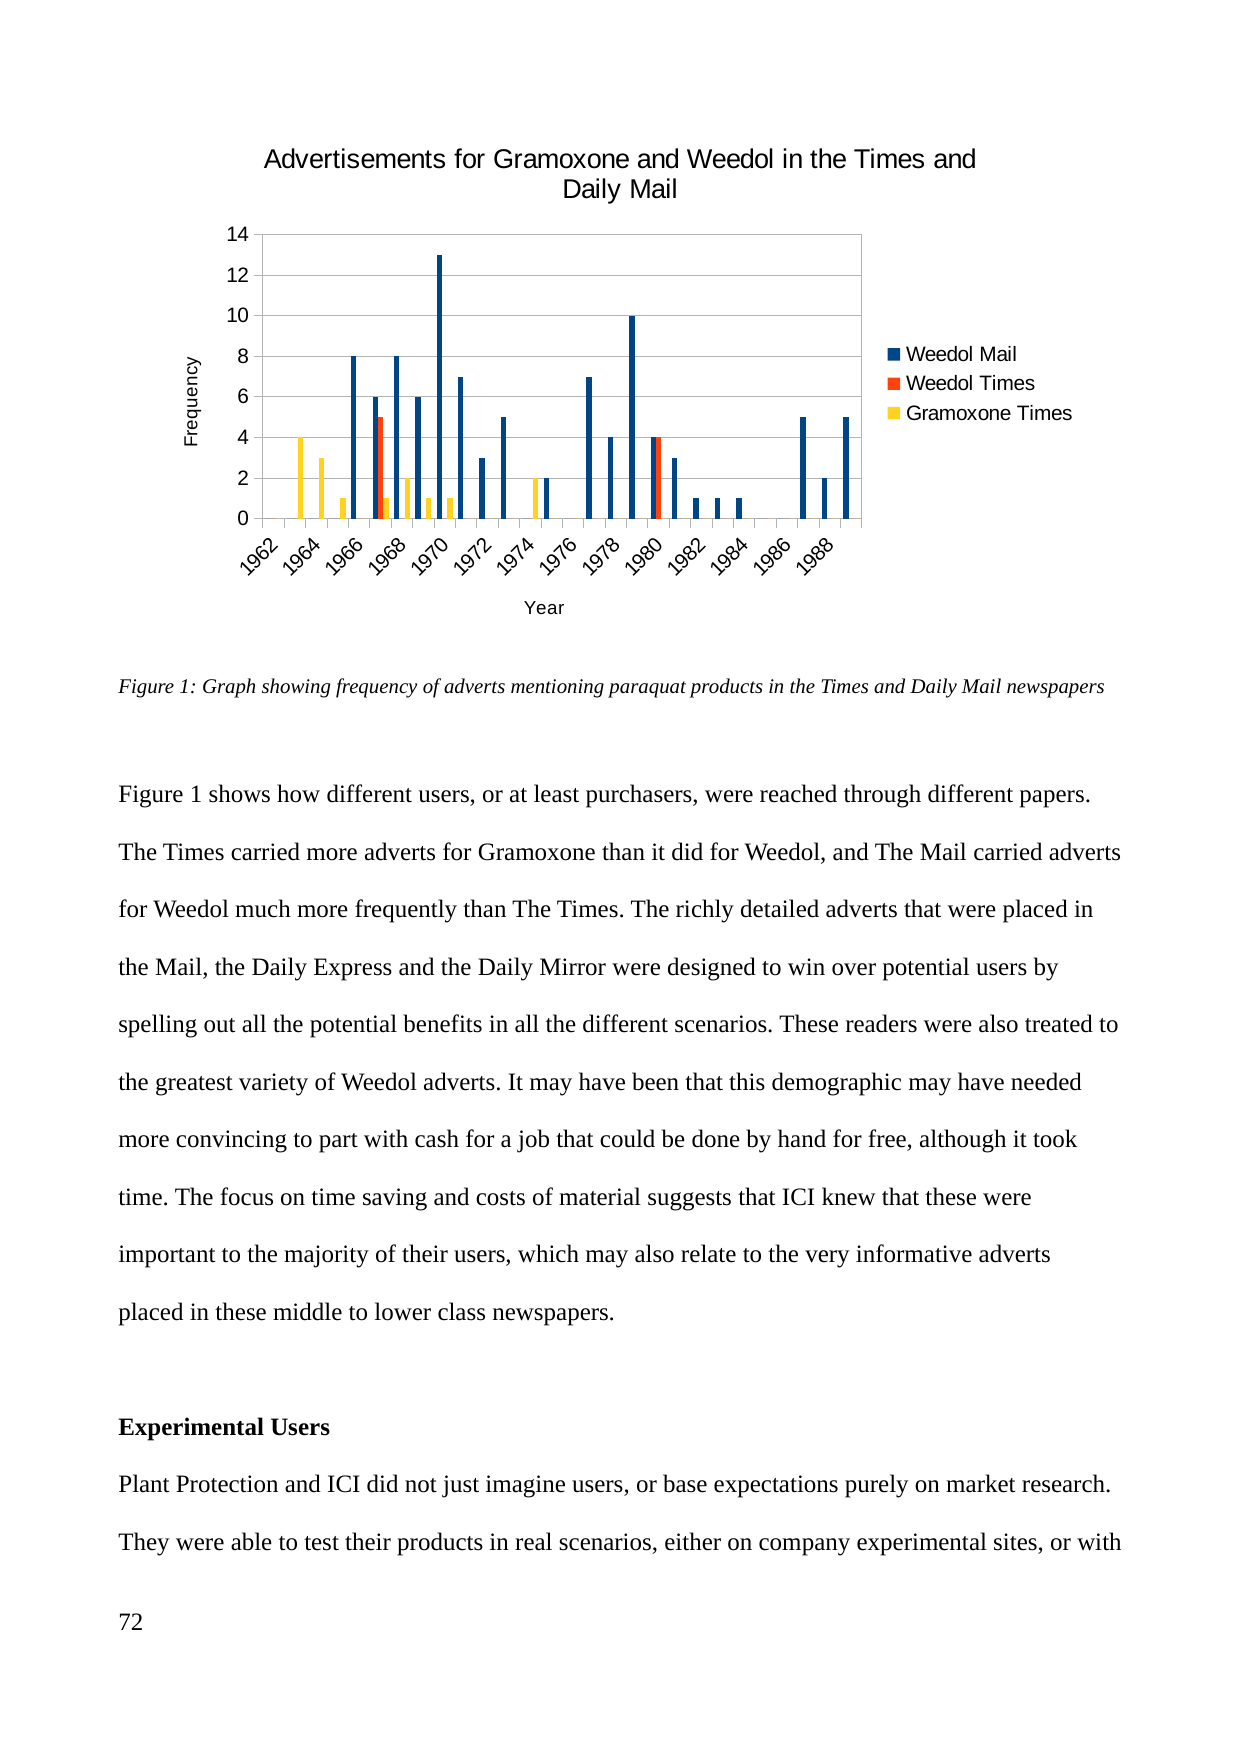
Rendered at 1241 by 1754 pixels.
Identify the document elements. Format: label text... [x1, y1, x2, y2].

text Figure 1: Graph showing frequency of adverts mentioning paraquat products in the Times and Daily Mail newspapers [118, 118, 1122, 698]
text Experimental Users [118, 1412, 1122, 1441]
text Figure 1 shows how different users, or at least purchasers, were reached through different papers. The Times carried more adverts for Gramoxone than it did for Weedol, and The Mail carried adverts for Weedol much more frequently than The Times. The richly detailed adverts that were placed in the Mail, the Daily Express and the Daily Mirror were designed to win over potential users by spelling out all the potential benefits in all the different scenarios. These readers were also treated to the greatest variety of Weedol adverts. It may have been that this demographic may have needed more convincing to part with cash for a job that could be done by hand for free, although it took time. The focus on time saving and costs of material suggests that ICI knew that these were important to the majority of their users, which may also relate to the very informative adverts placed in these middle to lower class newspapers. [118, 779, 1122, 1326]
text Plant Protection and ICI did not just imagine users, or base expectations purely on market research. They were able to test their products in real scenarios, either on company experimental sites, or with [118, 1469, 1122, 1556]
